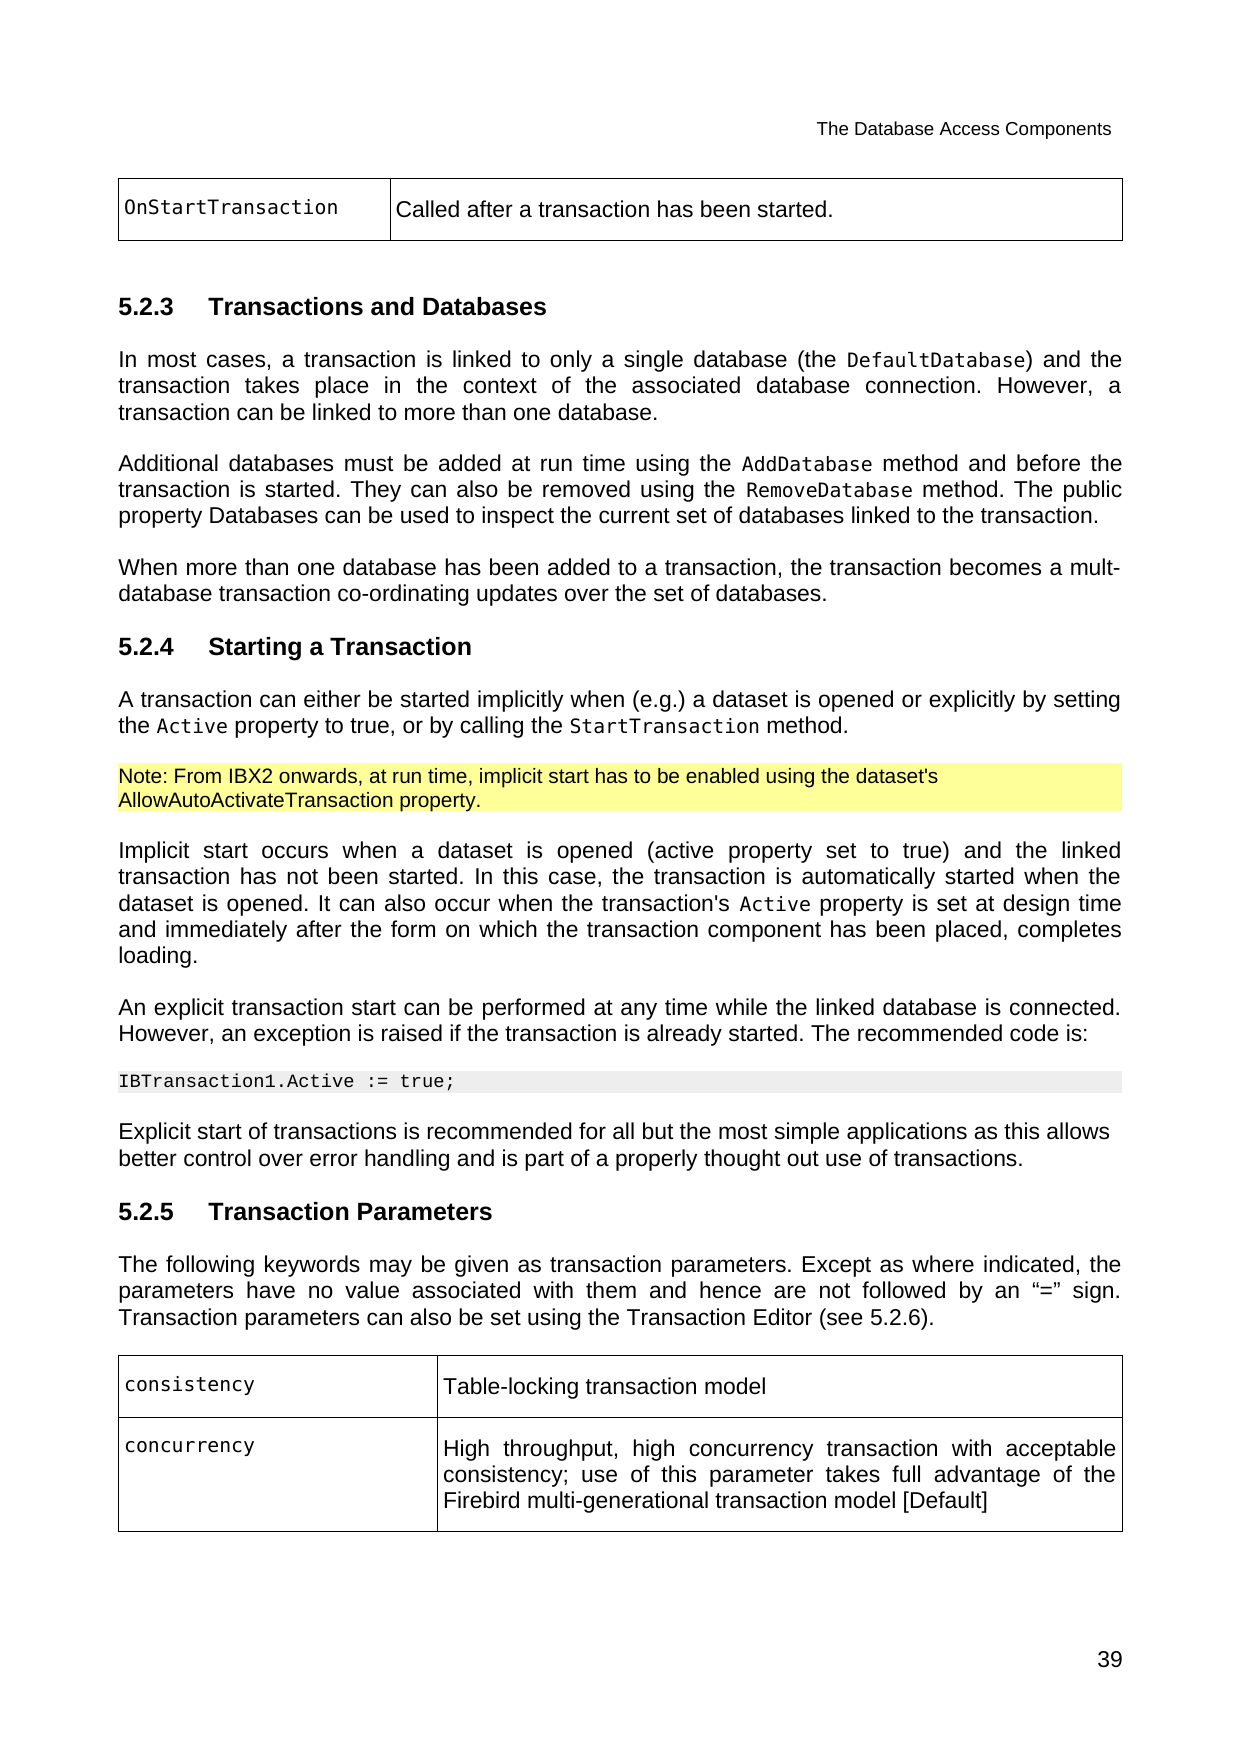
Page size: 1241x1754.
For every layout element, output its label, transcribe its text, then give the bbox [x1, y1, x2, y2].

text Explicit start of transactions is recommended for all but the most simple applications as this allows better control over error handling and is part of a properly thought out use of transactions. [118, 1118, 1122, 1171]
text The following keywords may be given as transaction parameters. Except as where indicated, the parameters have no value associated with them and hence are not followed by an “=” sign. Transaction parameters can also be set using the Transaction Editor (see 5.2.6). [118, 1251, 1122, 1330]
table_header consistency [119, 1356, 437, 1417]
text An explicit transaction start can be performed at any time while the linked database is connected. However, an exception is raised if the transaction is already started. The recommended code is: [118, 994, 1122, 1046]
table_cell concurrency [119, 1418, 437, 1531]
subtitle Starting a Transaction [118, 632, 1122, 660]
table_cell Called after a transaction has been started. [391, 179, 1122, 240]
table_cell OnStartTransaction [119, 179, 390, 240]
text Additional databases must be added at run time using the AddDatabase method and before the transaction is started. They can also be removed using the RemoveDatabase method. The public property Databases can be used to inspect the current set of databases linked to the transaction. [118, 450, 1122, 529]
text IBTransaction1.Active := true; [118, 1071, 1122, 1093]
table_header Table-locking transaction model [438, 1356, 1122, 1417]
text In most cases, a transaction is linked to only a single database (the DefaultDatabase) and the transaction takes place in the context of the associated database connection. However, a transaction can be linked to more than one database. [118, 346, 1122, 425]
text A transaction can either be started implicitly when (e.g.) a dataset is opened or explicitly by setting the Active property to true, or by calling the StartTransaction method. [118, 686, 1122, 738]
table_cell High throughput, high concurrency transaction with acceptable consistency; use of this parameter takes full advantage of the Firebird multi-generational transaction model [Default] [438, 1418, 1122, 1531]
subtitle Transaction Parameters [118, 1196, 1122, 1225]
subtitle Transactions and Databases [118, 291, 1122, 320]
text When more than one database has been added to a transaction, the transaction becomes a mult-database transaction co-ordinating updates over the set of databases. [118, 554, 1122, 607]
text Implicit start occurs when a dataset is opened (active property set to true) and the linked transaction has not been started. In this case, the transaction is automatically started when the dataset is opened. It can also occur when the transaction's Active property is set at design time and immediately after the form on which the transaction component has been placed, completes loading. [118, 837, 1122, 969]
text Note: From IBX2 onwards, at run time, implicit start has to be enabled using the dataset's AllowAutoActivateTransaction property. [118, 763, 1122, 811]
